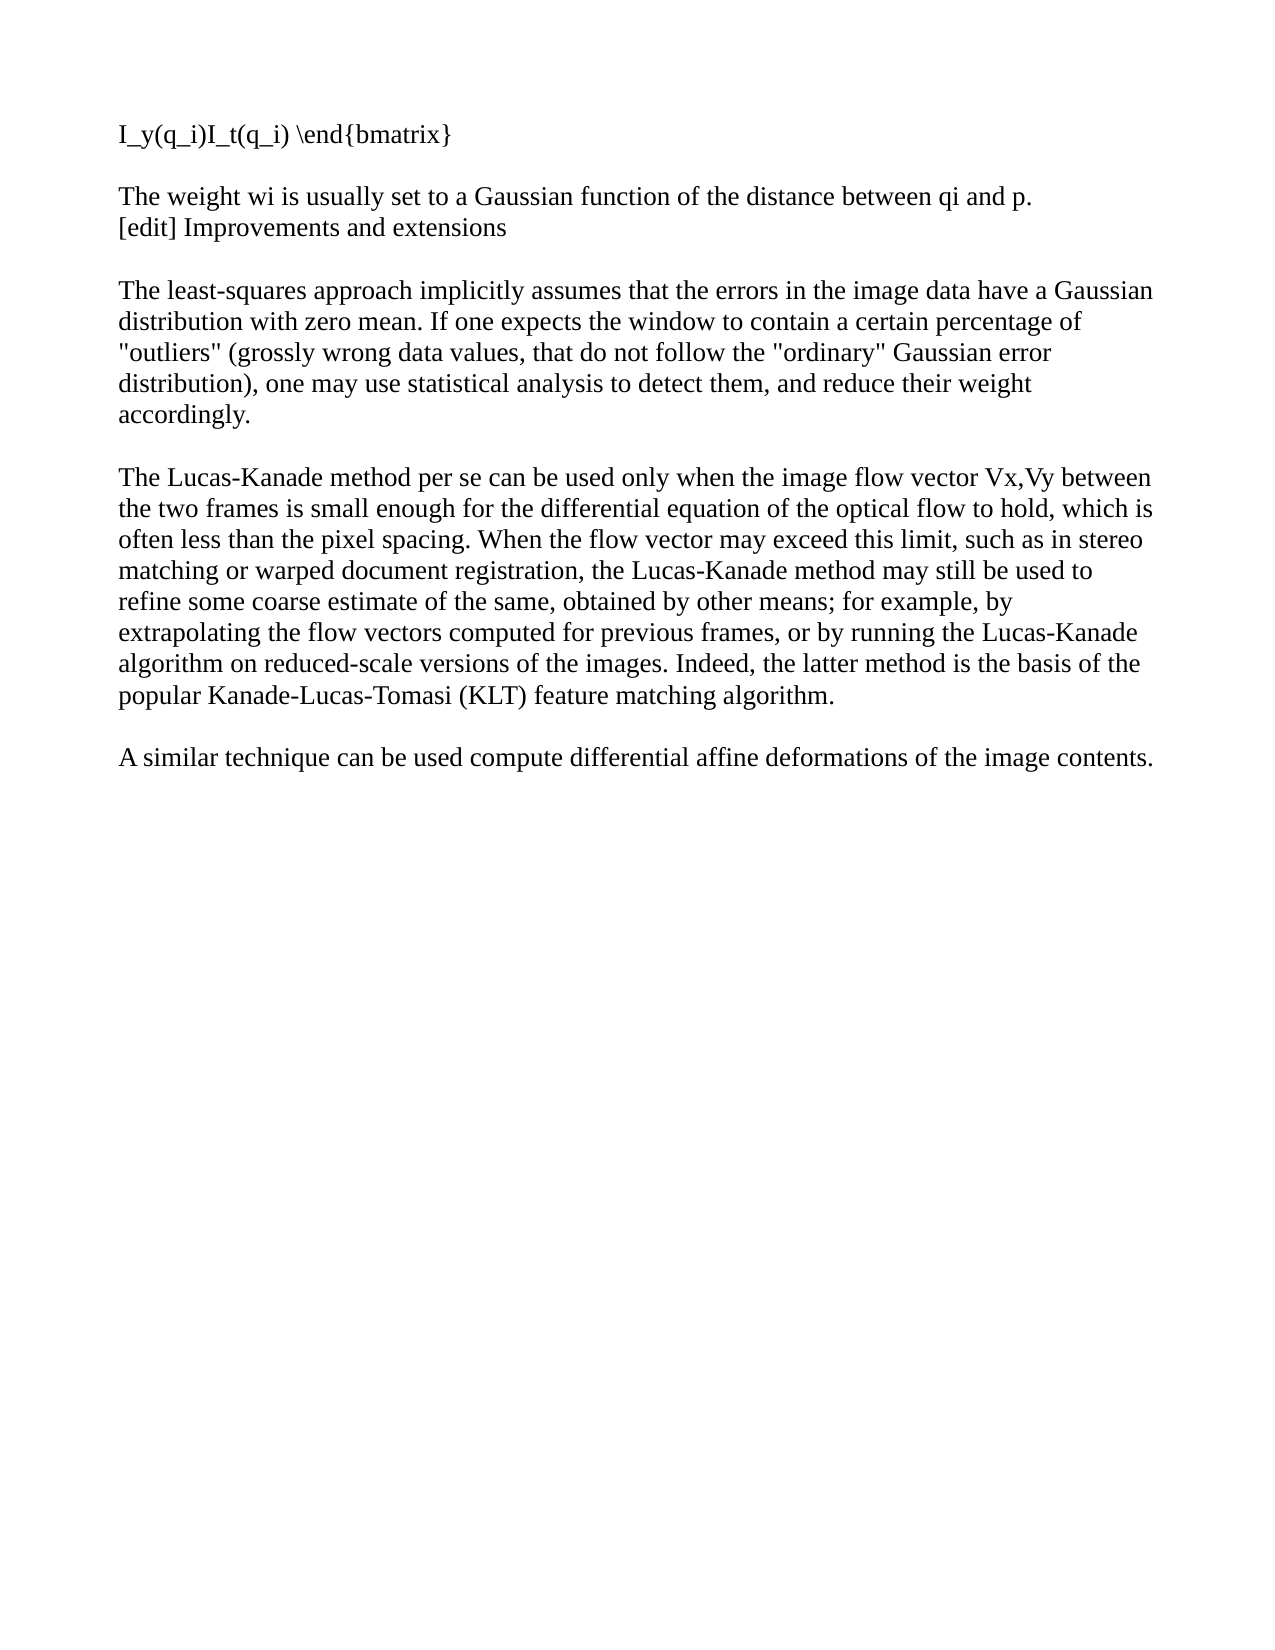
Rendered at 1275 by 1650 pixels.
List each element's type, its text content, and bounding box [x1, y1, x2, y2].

text I_y(q_i)I_t(q_i) \end{bmatrix} [118, 118, 1157, 149]
text The weight wi is usually set to a Gaussian function of the distance between qi and p. [118, 180, 1157, 212]
text [edit] Improvements and extensions [118, 212, 1157, 243]
text The Lucas-Kanade method per se can be used only when the image flow vector Vx,Vy between the two frames is small enough for the differential equation of the optical flow to hold, which is often less than the pixel spacing. When the flow vector may exceed this limit, such as in stereo matching or warped document registration, the Lucas-Kanade method may still be used to refine some coarse estimate of the same, obtained by other means; for example, by extrapolating the flow vectors computed for previous frames, or by running the Lucas-Kanade algorithm on reduced-scale versions of the images. Indeed, the latter method is the basis of the popular Kanade-Lucas-Tomasi (KLT) feature matching algorithm. [118, 461, 1157, 710]
text A similar technique can be used compute differential affine deformations of the image contents. [118, 741, 1157, 772]
text The least-squares approach implicitly assumes that the errors in the image data have a Gaussian distribution with zero mean. If one expects the window to contain a certain percentage of "outliers" (grossly wrong data values, that do not follow the "ordinary" Gaussian error distribution), one may use statistical analysis to detect them, and reduce their weight accordingly. [118, 274, 1157, 429]
